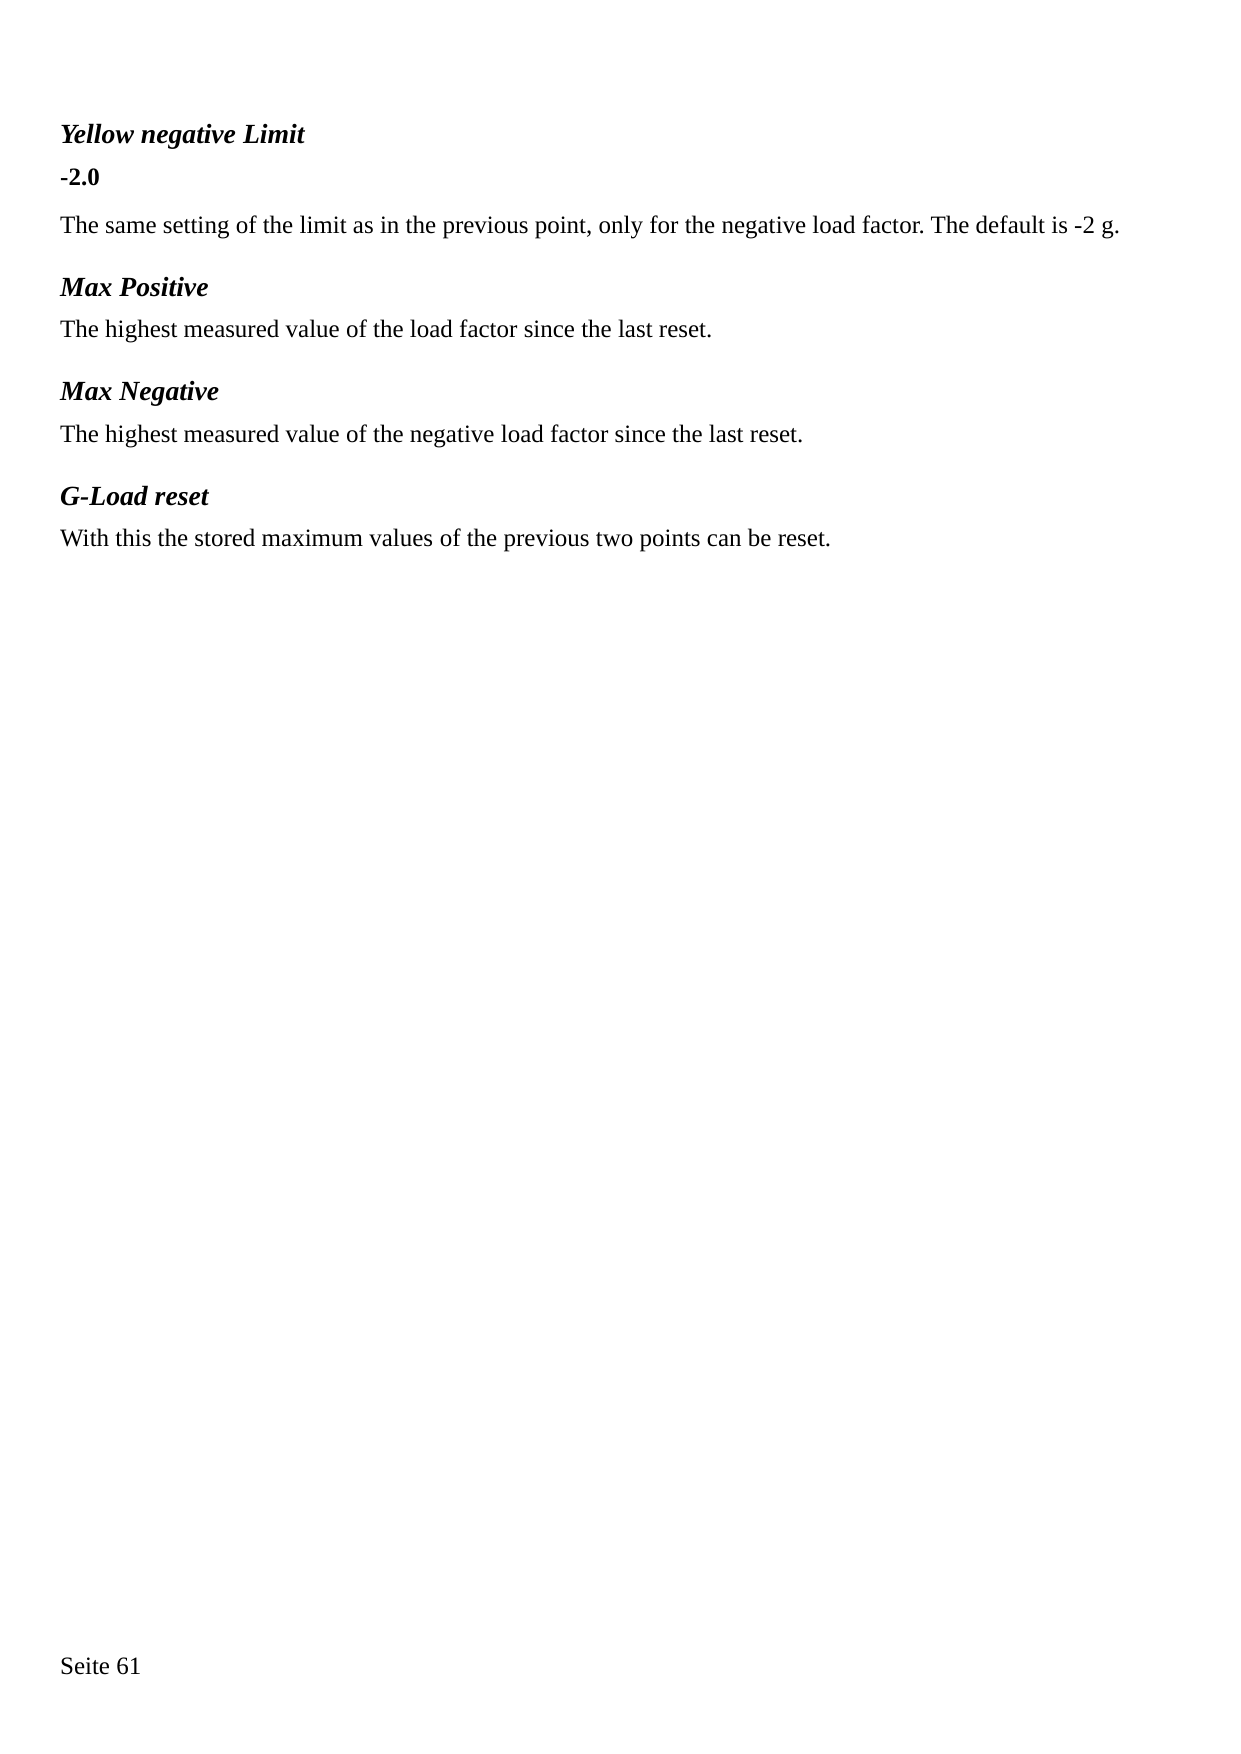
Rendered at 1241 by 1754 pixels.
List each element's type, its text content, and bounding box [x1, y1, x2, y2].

subtitle Max Negative [60, 375, 1207, 407]
text The same setting of the limit as in the previous point, only for the negative load factor. The default is -2 g. [60, 210, 1207, 239]
text -2.0 [60, 162, 1207, 191]
subtitle Max Positive [60, 270, 1207, 302]
subtitle Yellow negative Limit [60, 118, 1207, 150]
text The highest measured value of the load factor since the last reset. [60, 314, 1207, 343]
text The highest measured value of the negative load factor since the last reset. [60, 419, 1207, 448]
text With this the stored maximum values ​​of the previous two points can be reset. [60, 523, 1207, 552]
subtitle G-Load reset [60, 479, 1207, 511]
